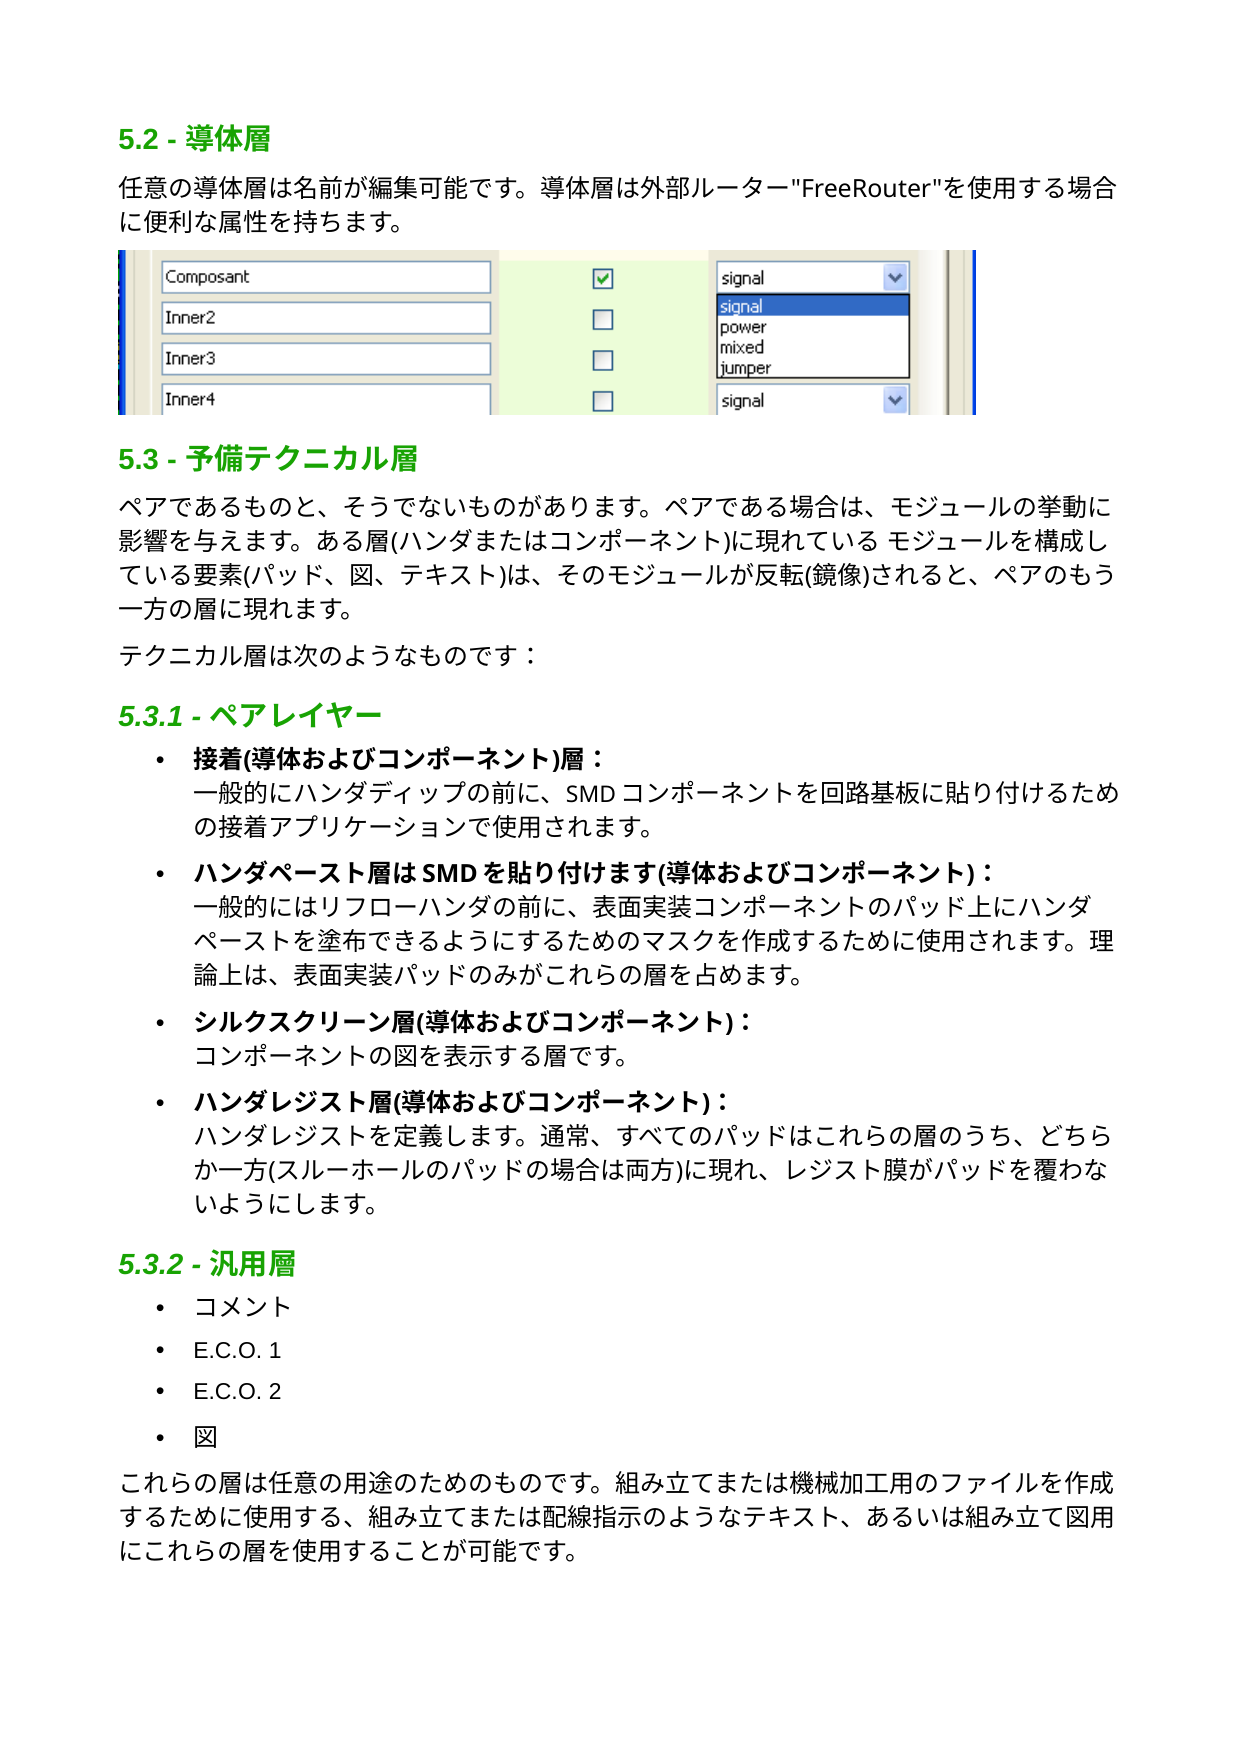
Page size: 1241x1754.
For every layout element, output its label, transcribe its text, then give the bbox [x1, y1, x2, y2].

subtitle 汎用層 [118, 1243, 1122, 1283]
picture [118, 250, 976, 415]
text 任意の導体層は名前が編集可能です。導体層は外部ルーター"FreeRouter"を使用する場合に便利な属性を持ちます。 [118, 170, 1122, 238]
list ハンダレジスト層(導体およびコンポーネント)： ハンダレジストを定義します。通常、すべてのパッドはこれらの層のうち、どちらか一方(スルーホールのパッドの場合は両方)に現れ、レジスト膜がパッドを覆わないようにします。 [156, 1085, 1122, 1221]
text これらの層は任意の用途のためのものです。組み立てまたは機械加工用のファイルを作成するために使用する、組み立てまたは配線指示のようなテキスト、あるいは組み立て図用にこれらの層を使用することが可能です。 [118, 1466, 1122, 1568]
list ハンダペースト層はSMDを貼り付けます(導体およびコンポーネント)： 一般的にはリフローハンダの前に、表面実装コンポーネントのパッド上にハンダペーストを塗布できるようにするためのマスクを作成するために使用されます。理論上は、表面実装パッドのみがこれらの層を占めます。 [156, 856, 1122, 992]
text ペアであるものと、そうでないものがあります。ペアである場合は、モジュールの挙動に影響を与えます。ある層(ハンダまたはコンポーネント)に現れている モジュールを構成している要素(パッド、図、テキスト)は、そのモジュールが反転(鏡像)されると、ペアのもう一方の層に現れます。 [118, 490, 1122, 626]
list E.C.O. 2 [156, 1377, 1122, 1405]
subtitle 予備テクニカル層 [118, 438, 1122, 478]
list シルクスクリーン層(導体およびコンポーネント)： コンポーネントの図を表示する層です。 [156, 1004, 1122, 1072]
subtitle ペアレイヤー [118, 695, 1122, 735]
text テクニカル層は次のようなものです： [118, 638, 1122, 672]
list 図 [156, 1417, 1122, 1453]
list 接着(導体およびコンポーネント)層： 一般的にハンダディップの前に、SMDコンポーネントを回路基板に貼り付けるための接着アプリケーションで使用されます。 [156, 742, 1122, 843]
subtitle 導体層 [118, 118, 1122, 158]
list E.C.O. 1 [156, 1336, 1122, 1364]
list コメント [156, 1290, 1122, 1324]
